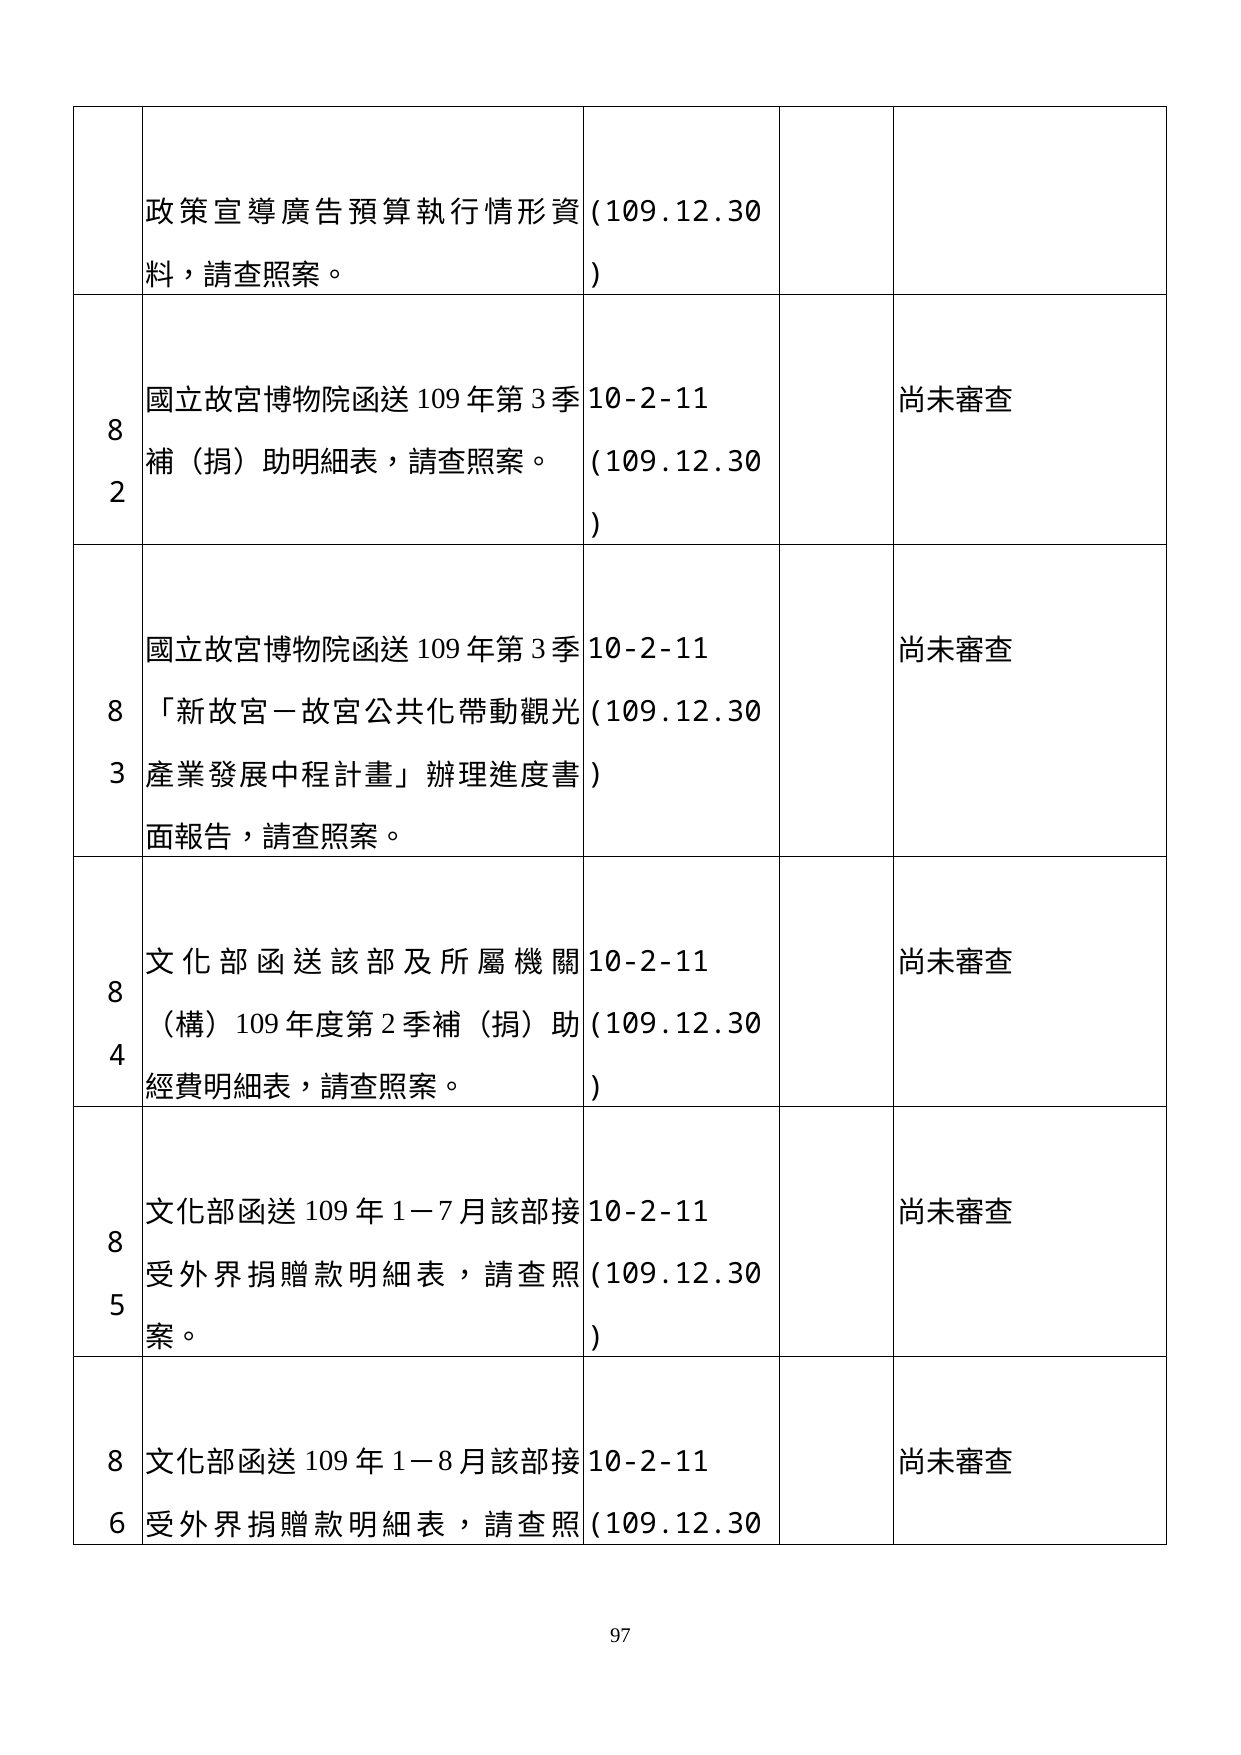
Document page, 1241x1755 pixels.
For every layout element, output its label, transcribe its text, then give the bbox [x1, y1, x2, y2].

table_cell 10-2-11 (109.12.30) [584, 1107, 779, 1356]
table_cell 10-2-11 (109.12.30) [584, 857, 779, 1106]
table_cell [780, 295, 893, 543]
table_cell [74, 1357, 142, 1543]
table_cell 文化部函送該部及所屬機關（構）109年度第2季補（捐）助經費明細表，請查照案。 [143, 857, 583, 1106]
table_cell [780, 1107, 893, 1356]
table_cell 國立故宮博物院函送109年第3季「新故宮－故宮公共化帶動觀光產業發展中程計畫」辦理進度書面報告，請查照案。 [143, 545, 583, 856]
table_cell 尚未審查 [894, 1357, 1166, 1543]
table_cell [74, 107, 142, 293]
table_cell 尚未審查 [894, 857, 1166, 1106]
table_cell [74, 295, 142, 543]
table_cell 文化部函送109年1－7月該部接受外界捐贈款明細表，請查照案。 [143, 1107, 583, 1356]
table_cell 文化部函送109年1－8月該部接受外界捐贈款明細表，請查照 [143, 1357, 583, 1543]
table_cell [74, 857, 142, 1106]
table_cell [780, 107, 893, 293]
table_cell 尚未審查 [894, 295, 1166, 543]
table_cell [780, 545, 893, 856]
table_cell 10-2-11 (109.12.30) [584, 545, 779, 856]
table_cell [74, 1107, 142, 1356]
table_cell [780, 857, 893, 1106]
table_cell 10-2-11 (109.12.30) [584, 295, 779, 543]
table_cell 國立故宮博物院函送109年第3季補（捐）助明細表，請查照案。 [143, 295, 583, 543]
table_cell 尚未審查 [894, 1107, 1166, 1356]
table_cell 政策宣導廣告預算執行情形資料，請查照案。 [143, 107, 583, 293]
table_cell 尚未審查 [894, 545, 1166, 856]
table_cell (109.12.30) [584, 107, 779, 293]
table_cell [780, 1357, 893, 1543]
table_cell [74, 545, 142, 856]
table_cell [894, 107, 1166, 293]
table_cell 10-2-11 (109.12.30 [584, 1357, 779, 1543]
